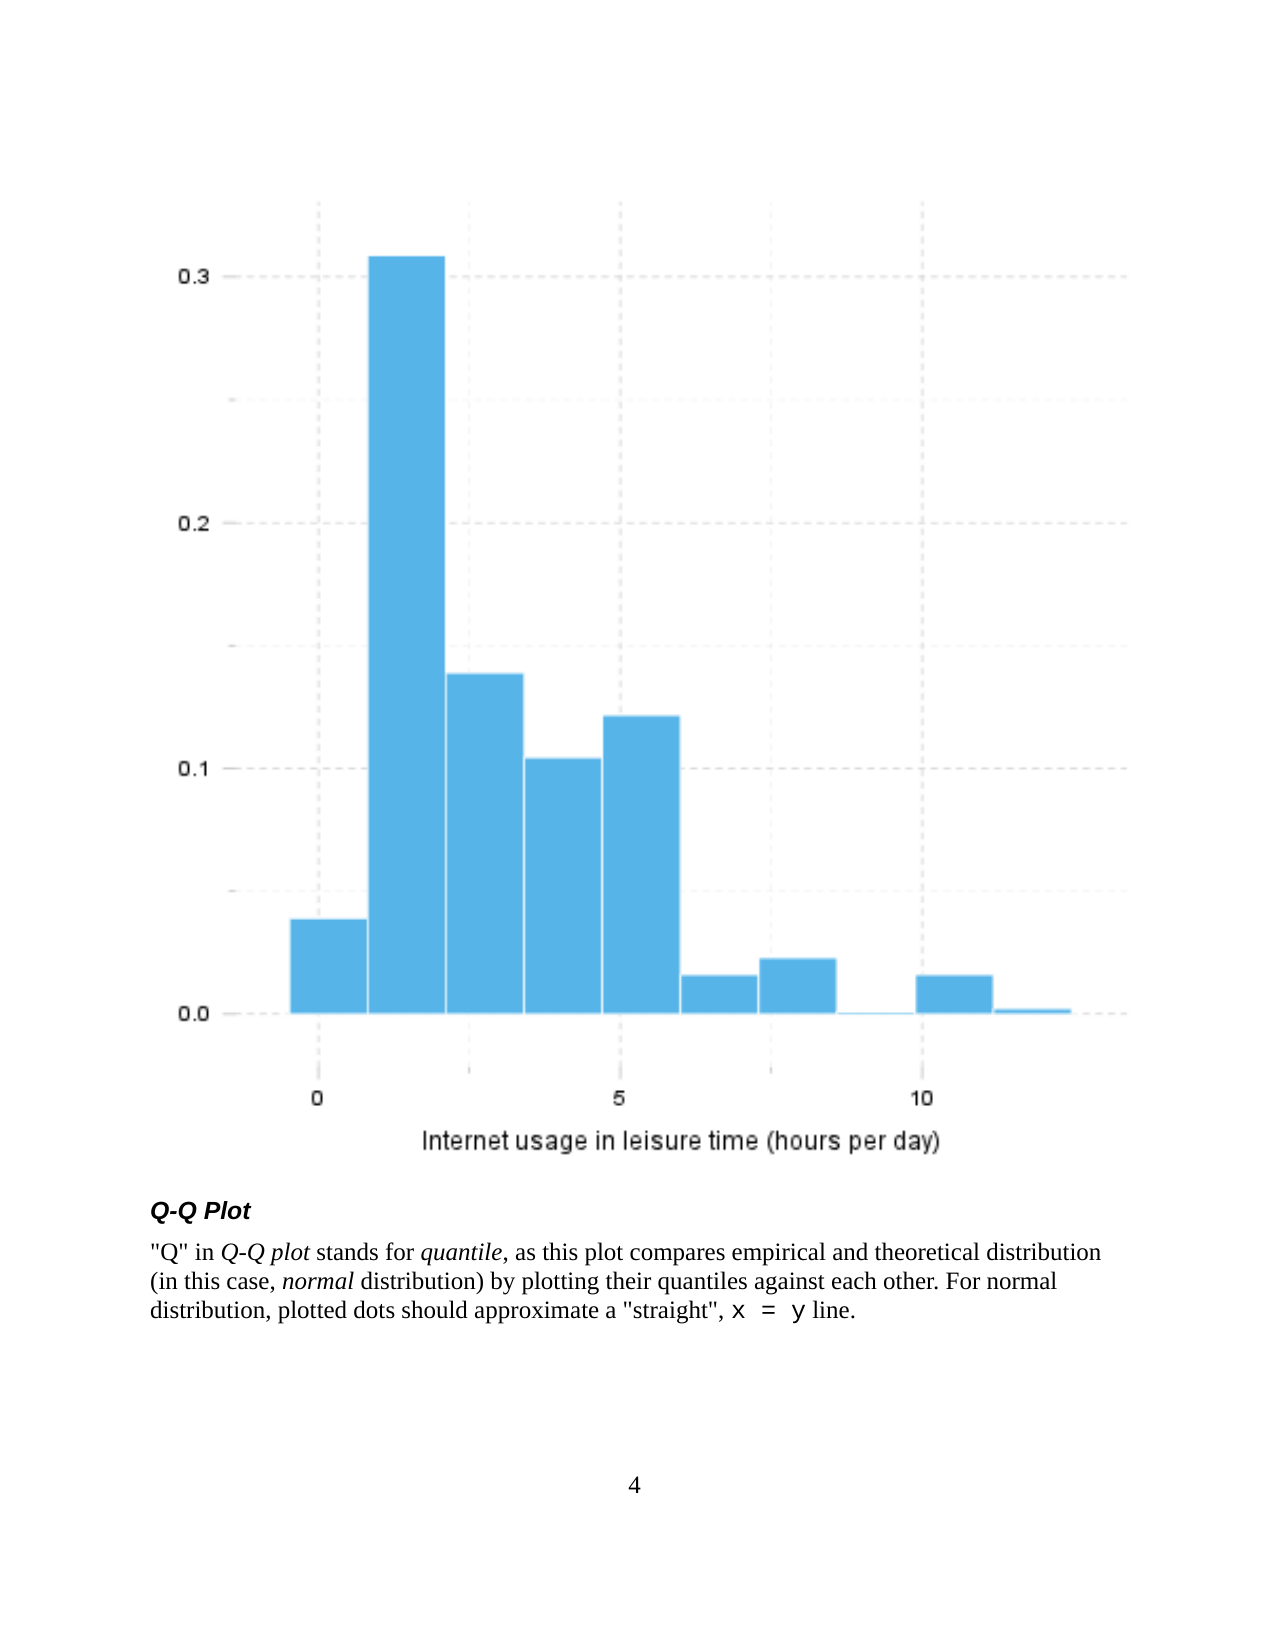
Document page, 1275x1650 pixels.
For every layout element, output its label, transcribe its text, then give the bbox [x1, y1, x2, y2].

subtitle Q-Q Plot [150, 1196, 1125, 1225]
text "Q" in Q-Q plot stands for quantile, as this plot compares empirical and theoretical distribution (in this case, normal distribution) by plotting their quantiles against each other. For normal distribution, plotted dots should approximate a "straight", x = y line. [150, 1237, 1125, 1326]
picture [150, 150, 1163, 1163]
